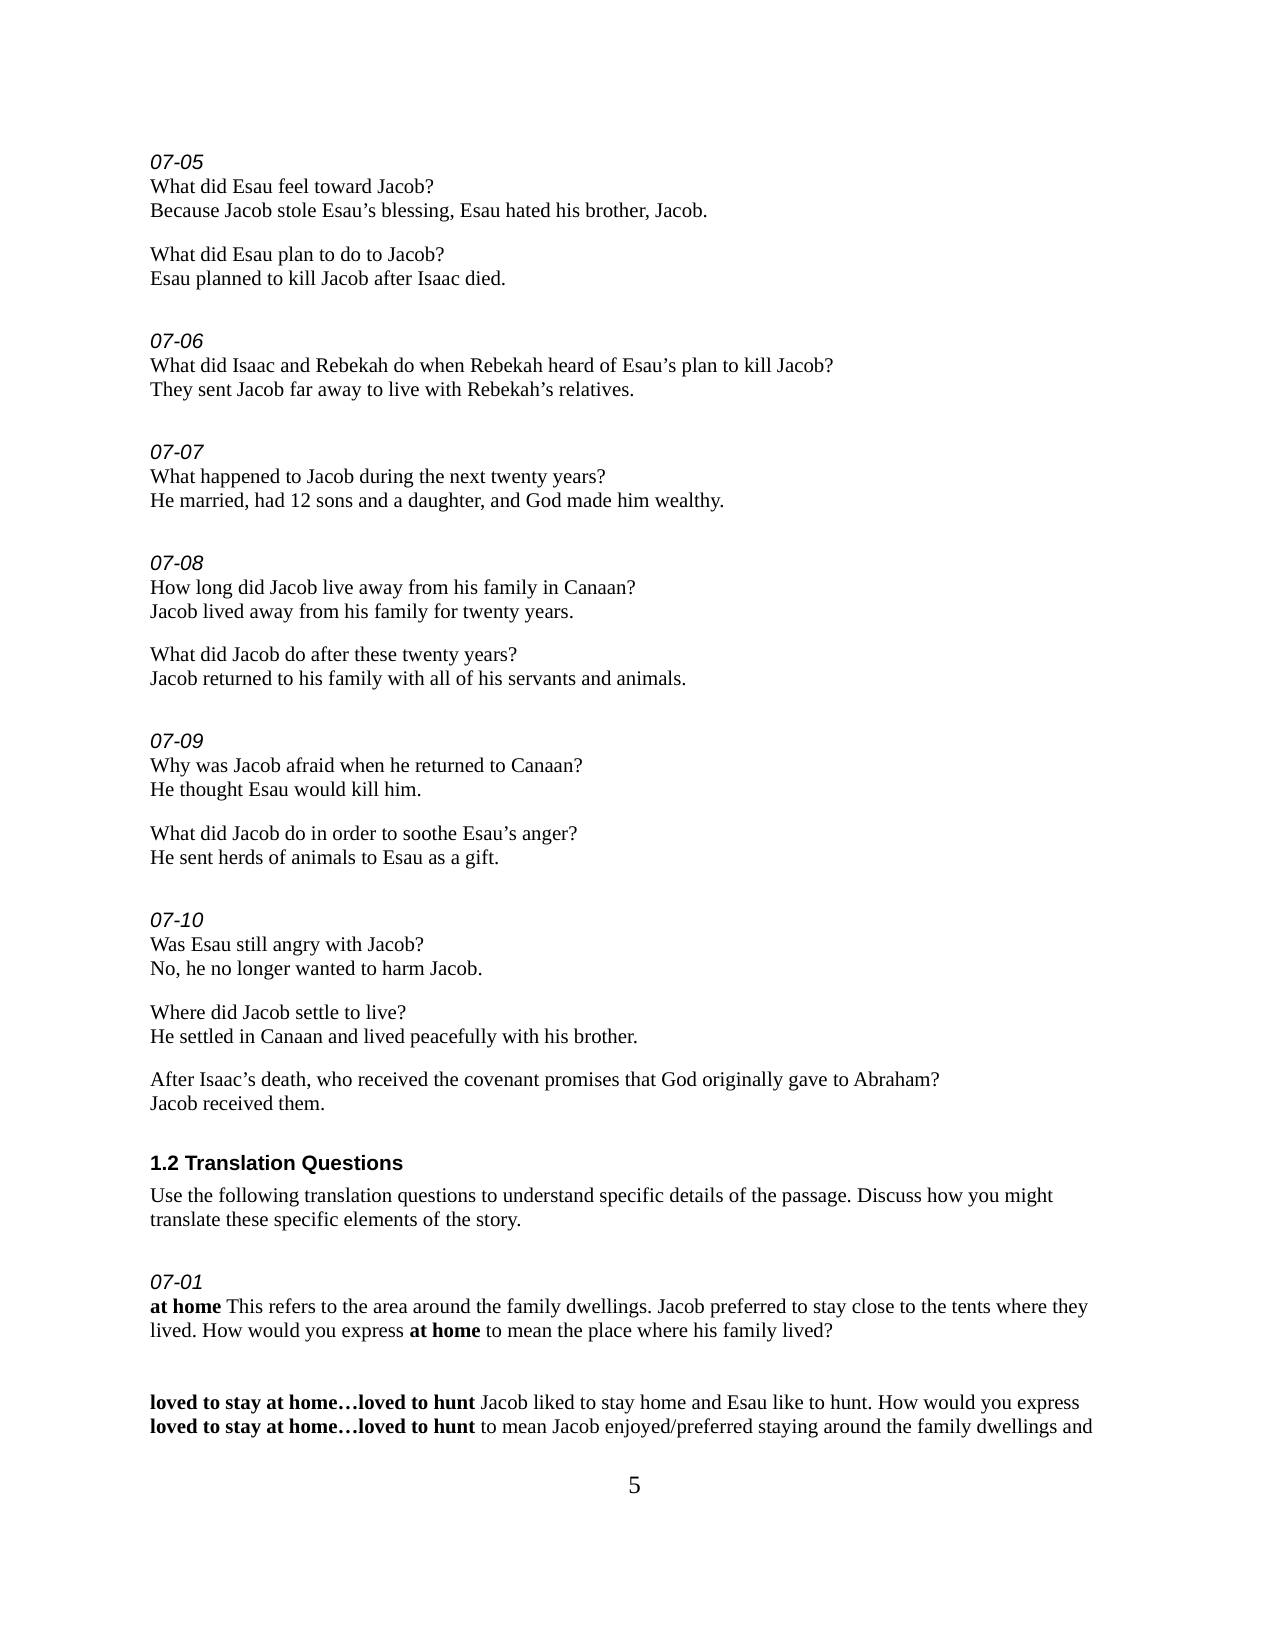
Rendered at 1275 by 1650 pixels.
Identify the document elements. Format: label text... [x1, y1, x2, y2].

text Where did Jacob settle to live? He settled in Canaan and lived peacefully with his brother. [150, 999, 1125, 1048]
text How long did Jacob live away from his family in Canaan? Jacob lived away from his family for twenty years. [150, 575, 1125, 623]
subtitle 1.2 Translation Questions [150, 1151, 1125, 1175]
text What did Isaac and Rebekah do when Rebekah heard of Esau’s plan to kill Jacob? They sent Jacob far away to live with Rebekah’s relatives. [150, 353, 1125, 401]
subtitle 07-01 [150, 1270, 1125, 1294]
text loved to stay at home…loved to hunt Jacob liked to stay home and Esau like to hunt. How would you express loved to stay at home…loved to hunt to mean Jacob enjoyed/preferred staying around the family dwellings and [150, 1390, 1125, 1438]
subtitle 07-09 [150, 729, 1125, 753]
text Use the following translation questions to understand specific details of the passage. Discuss how you might translate these specific elements of the story. [150, 1183, 1125, 1231]
text Why was Jacob afraid when he returned to Canaan? He thought Esau would kill him. [150, 753, 1125, 801]
text What happened to Jacob during the next twenty years? He married, had 12 sons and a daughter, and God made him wealthy. [150, 464, 1125, 512]
text What did Jacob do after these twenty years? Jacob returned to his family with all of his servants and animals. [150, 642, 1125, 690]
subtitle 07-05 [150, 150, 1125, 174]
text After Isaac’s death, who received the covenant promises that God originally gave to Abraham? Jacob received them. [150, 1067, 1125, 1115]
text Was Esau still angry with Jacob? No, he no longer wanted to harm Jacob. [150, 932, 1125, 980]
text What did Esau plan to do to Jacob? Esau planned to kill Jacob after Isaac died. [150, 242, 1125, 290]
subtitle 07-07 [150, 440, 1125, 464]
text at home This refers to the area around the family dwellings. Jacob preferred to stay close to the tents where they lived. How would you express at home to mean the place where his family lived? [150, 1294, 1125, 1342]
text What did Jacob do in order to soothe Esau’s anger? He sent herds of animals to Esau as a gift. [150, 821, 1125, 869]
subtitle 07-06 [150, 329, 1125, 353]
subtitle 07-08 [150, 551, 1125, 575]
subtitle 07-10 [150, 908, 1125, 932]
text What did Esau feel toward Jacob? Because Jacob stole Esau’s blessing, Esau hated his brother, Jacob. [150, 174, 1125, 222]
